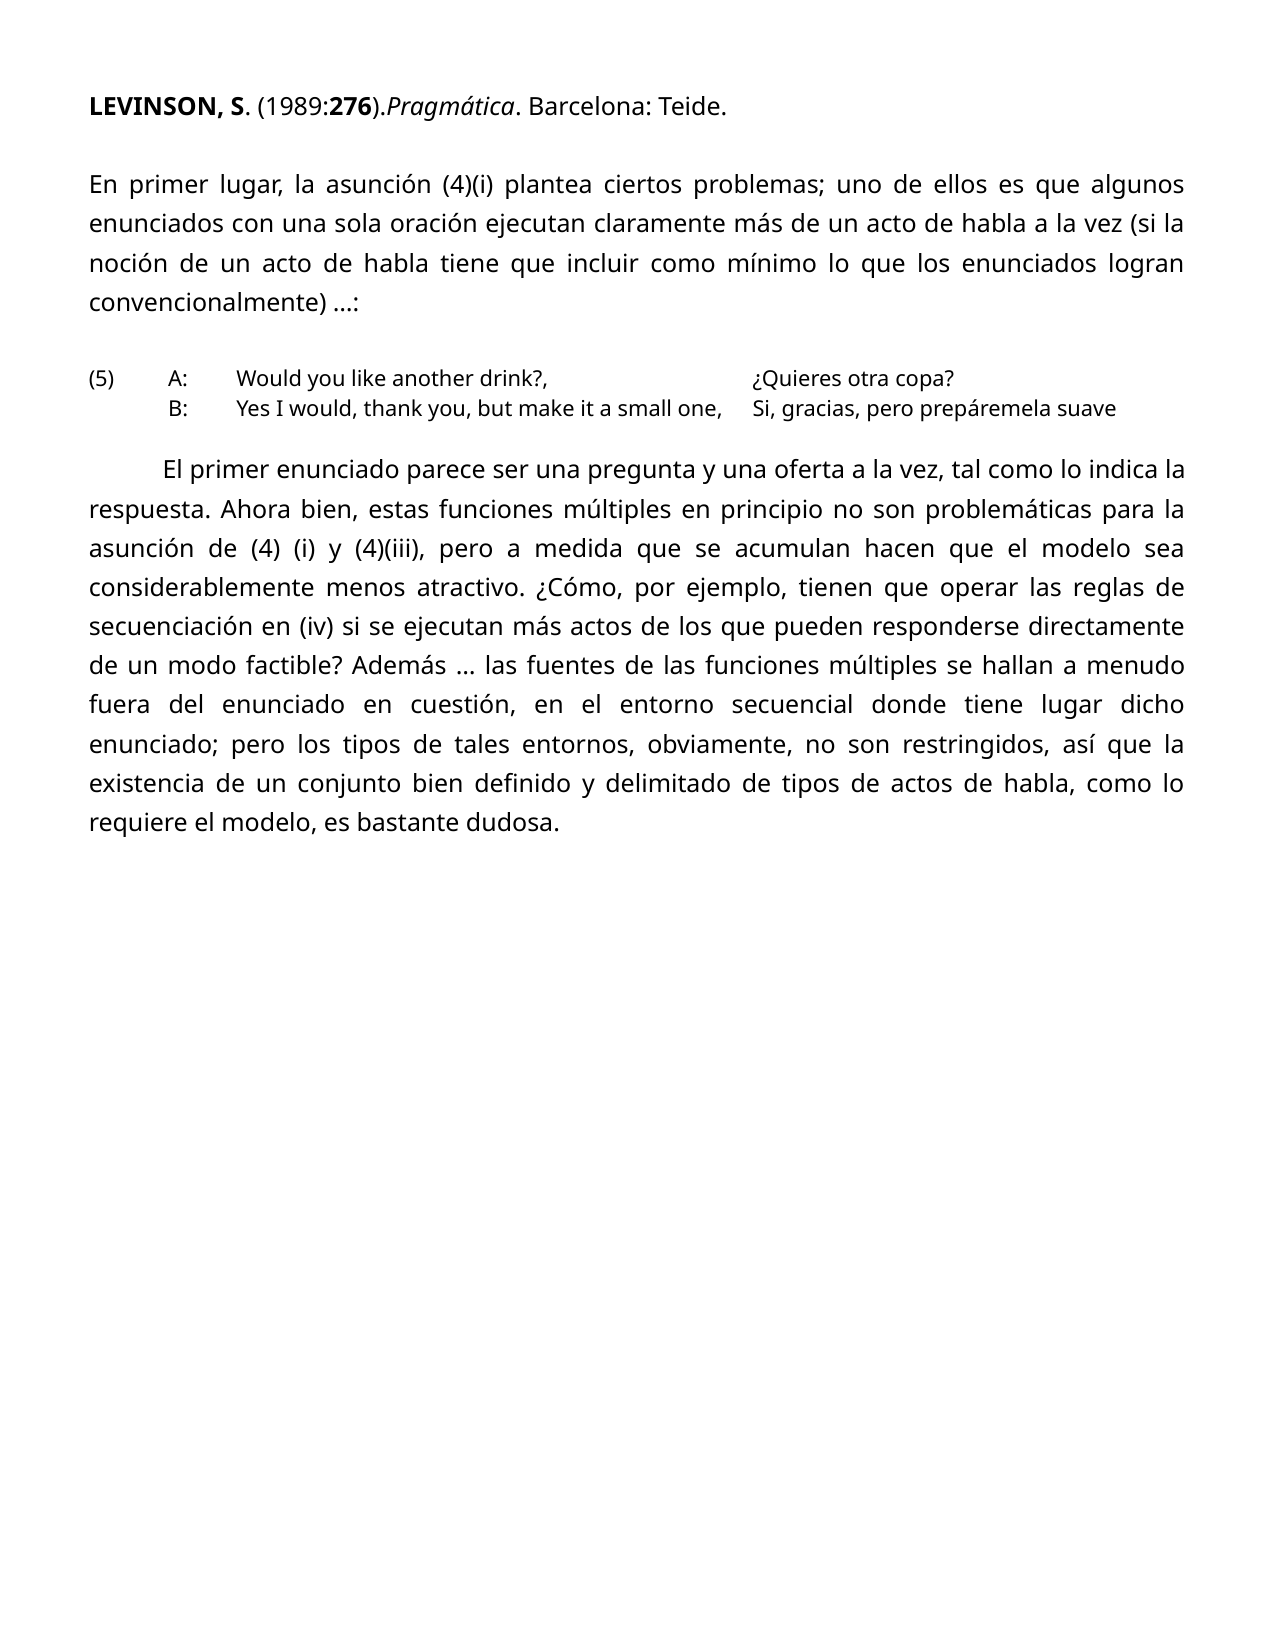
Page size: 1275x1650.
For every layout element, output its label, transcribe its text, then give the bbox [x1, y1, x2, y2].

text B: Yes I would, thank you, but make it a small one, Si, gracias, pero prepáremela suave [88, 392, 1186, 422]
text (5) A: Would you like another drink?, ¿Quieres otra copa? [88, 363, 1186, 392]
text LEVINSON, S. (1989:276).Pragmática. Barcelona: Teide. [88, 88, 1186, 123]
text En primer lugar, la asunción (4)(i) plantea ciertos problemas; uno de ellos es que algunos enunciados con una sola oración ejecutan claramente más de un acto de habla a la vez (si la noción de un acto de habla tiene que incluir como mínimo lo que los enunciados logran convencionalmente) …: [88, 167, 1186, 318]
text El primer enunciado parece ser una pregunta y una oferta a la vez, tal como lo indica la respuesta. Ahora bien, estas funciones múltiples en principio no son problemáticas para la asunción de (4) (i) y (4)(iii), pero a medida que se acumulan hacen que el modelo sea considerablemente menos atractivo. ¿Cómo, por ejemplo, tienen que operar las reglas de secuenciación en (iv) si se ejecutan más actos de los que pueden responderse directamente de un modo factible? Además … las fuentes de las funciones múltiples se hallan a menudo fuera del enunciado en cuestión, en el entorno secuencial donde tiene lugar dicho enunciado; pero los tipos de tales entornos, obviamente, no son restringidos, así que la existencia de un conjunto bien definido y delimitado de tipos de actos de habla, como lo requiere el modelo, es bastante dudosa. [88, 452, 1186, 839]
